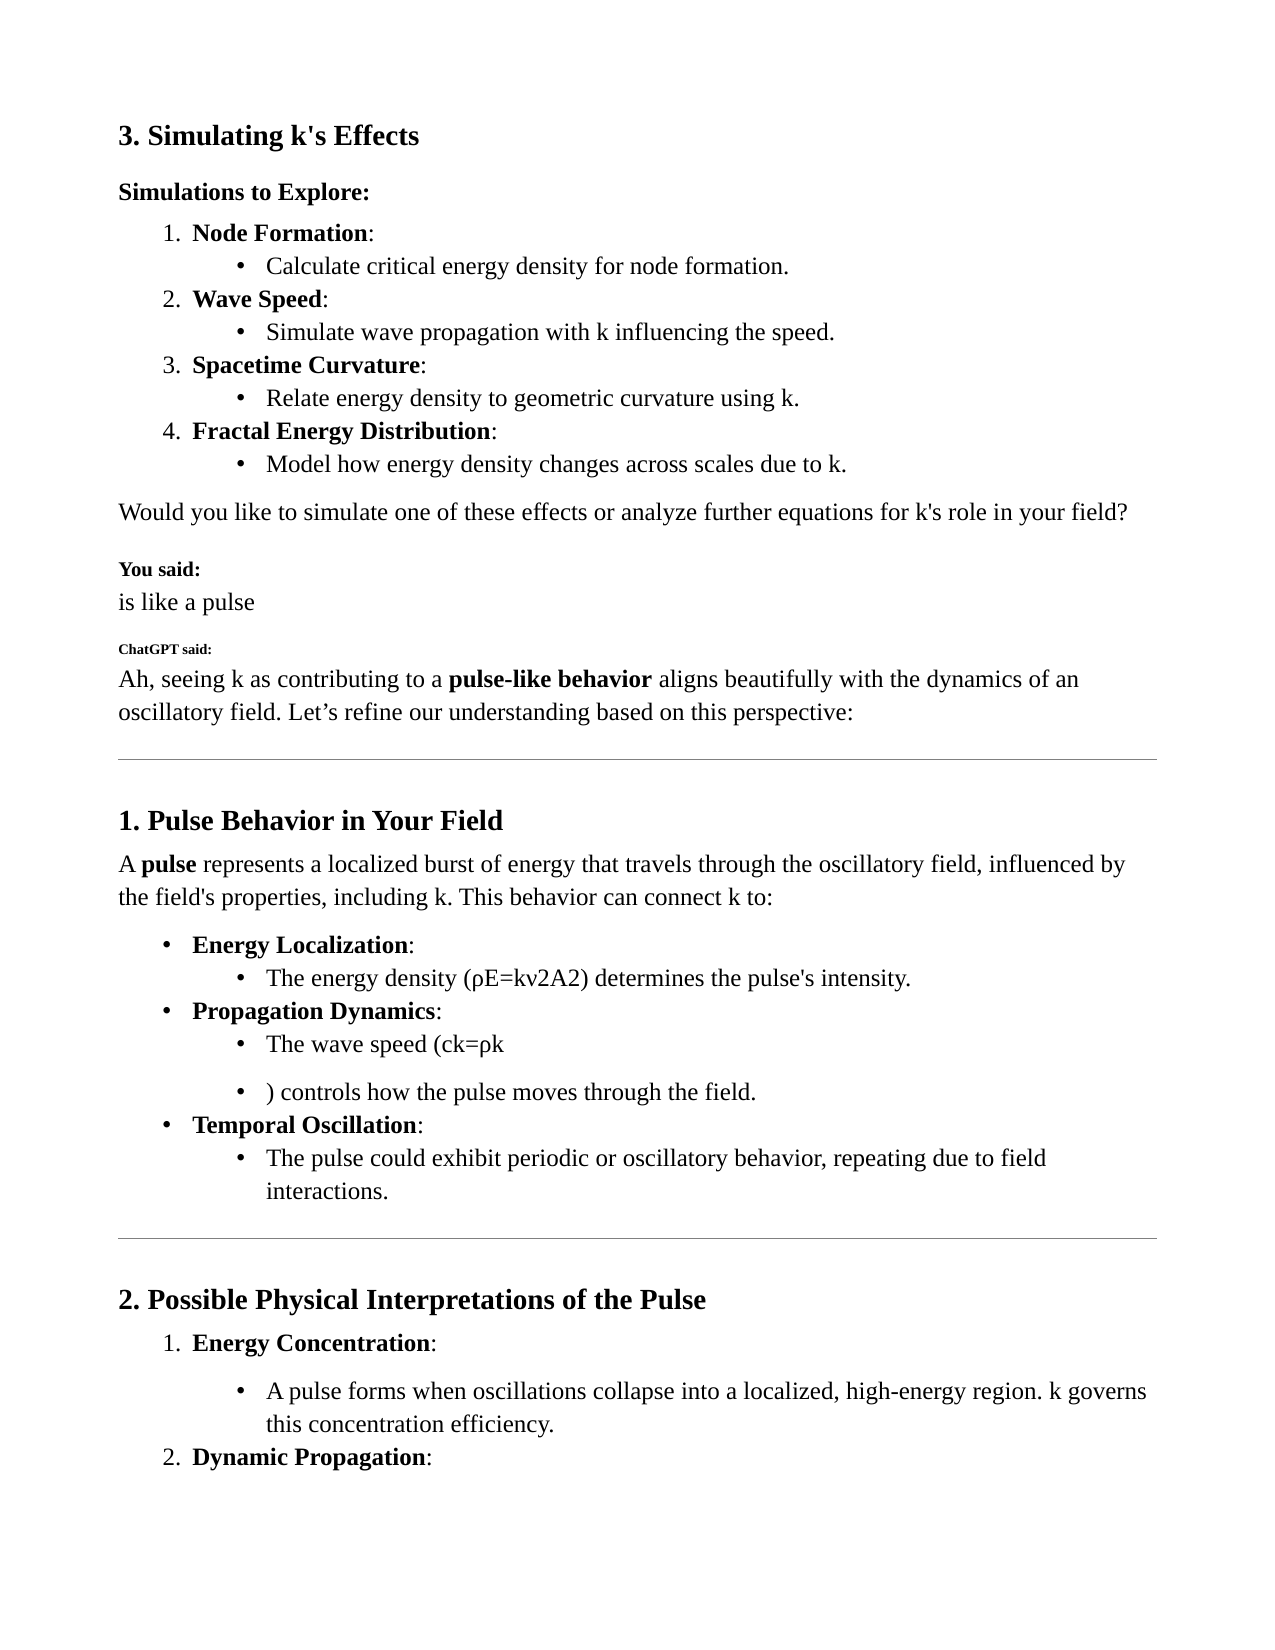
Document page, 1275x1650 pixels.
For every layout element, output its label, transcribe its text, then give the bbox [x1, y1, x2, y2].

text A pulse represents a localized burst of energy that travels through the oscillatory field, influenced by the field's properties, including k. This behavior can connect k to: [118, 849, 1157, 911]
list Dynamic Propagation: [162, 1442, 1157, 1471]
list Simulate wave propagation with k influencing the speed. [236, 317, 1157, 346]
subtitle 2. Possible Physical Interpretations of the Pulse [118, 1282, 1157, 1316]
list The wave speed (ck​=ρk​ [236, 1029, 1157, 1058]
list The energy density (ρE​=kν2A2) determines the pulse's intensity. [236, 963, 1157, 992]
list Fractal Energy Distribution: [162, 416, 1157, 445]
list Energy Concentration: [162, 1328, 1157, 1357]
list A pulse forms when oscillations collapse into a localized, high-energy region. k governs this concentration efficiency. [236, 1376, 1157, 1438]
subtitle Simulations to Explore: [118, 177, 1157, 205]
subtitle 3. Simulating k's Effects [118, 118, 1157, 152]
text Would you like to simulate one of these effects or analyze further equations for k's role in your field? 🚀 [118, 497, 1157, 525]
list Spacetime Curvature: [162, 350, 1157, 379]
list Node Formation: [162, 218, 1157, 247]
list Model how energy density changes across scales due to k. [236, 449, 1157, 478]
list Energy Localization: [162, 930, 1157, 959]
text Ah, seeing k as contributing to a pulse-like behavior aligns beautifully with the dynamics of an oscillatory field. Let’s refine our understanding based on this perspective: [118, 664, 1157, 726]
subtitle ChatGPT said: [118, 641, 1157, 658]
list Propagation Dynamics: [162, 996, 1157, 1025]
list Relate energy density to geometric curvature using k. [236, 383, 1157, 412]
list Wave Speed: [162, 284, 1157, 313]
list ​) controls how the pulse moves through the field. [236, 1077, 1157, 1106]
text is like a pulse [118, 587, 1157, 616]
list Calculate critical energy density for node formation. [236, 251, 1157, 280]
subtitle You said: [118, 557, 1157, 581]
subtitle 1. Pulse Behavior in Your Field [118, 803, 1157, 837]
list Temporal Oscillation: [162, 1110, 1157, 1138]
list The pulse could exhibit periodic or oscillatory behavior, repeating due to field interactions. [236, 1143, 1157, 1204]
